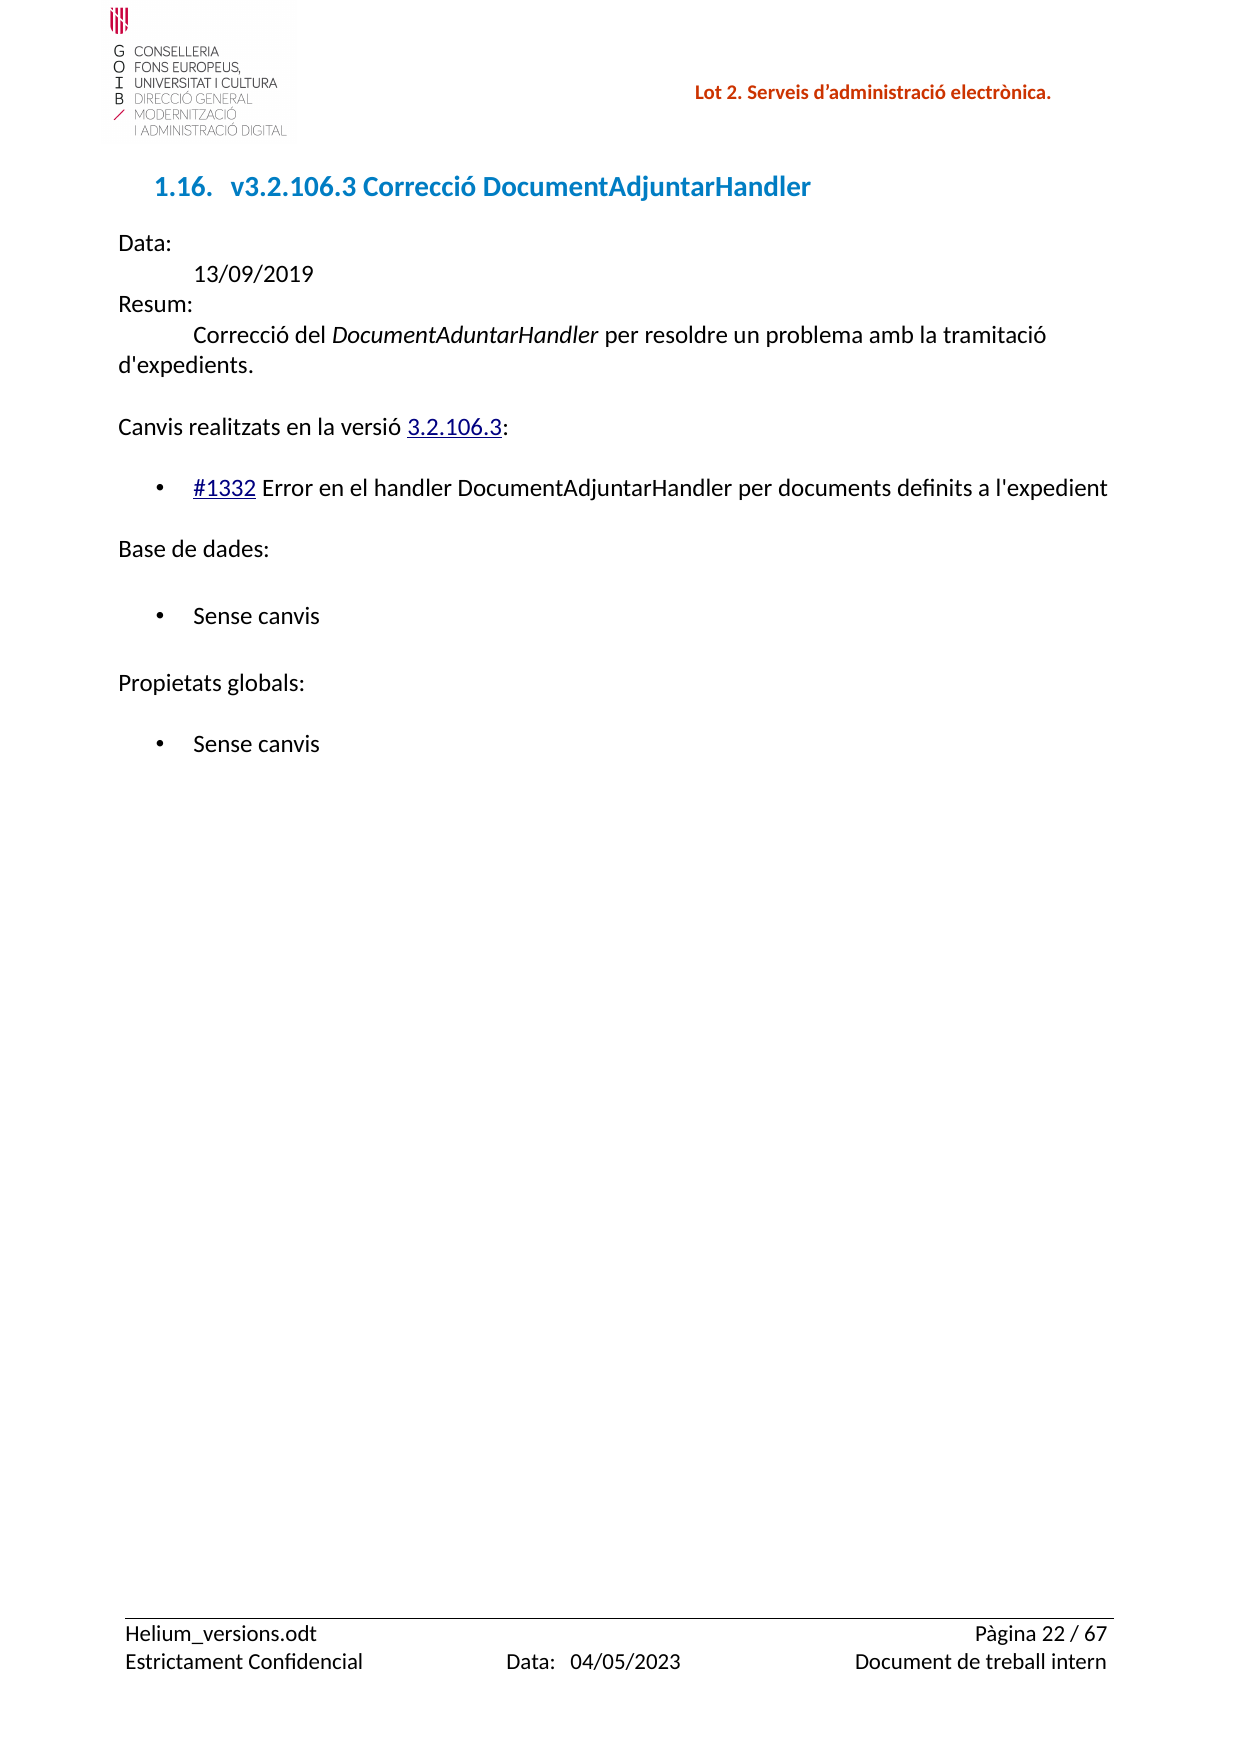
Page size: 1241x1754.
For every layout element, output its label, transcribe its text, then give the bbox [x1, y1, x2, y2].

text Canvis realitzats en la versió 3.2.106.3: [118, 411, 1122, 441]
subtitle v3.2.106.3 Correcció DocumentAdjuntarHandler [153, 168, 1122, 204]
list Sense canvis [156, 728, 1122, 758]
text Base de dades: [118, 533, 1122, 563]
picture [100, 0, 297, 144]
text Correcció del DocumentAduntarHandler per resoldre un problema amb la tramitació d'expedients. [118, 319, 1122, 380]
list Sense canvis [156, 600, 1122, 630]
list #1332 Error en el handler DocumentAdjuntarHandler per documents definits a l'expedient [156, 472, 1122, 502]
text Propietats globals: [118, 667, 1122, 697]
text Resum: [118, 289, 1122, 319]
text Data: [118, 228, 1122, 258]
text 13/09/2019 [118, 258, 1122, 289]
